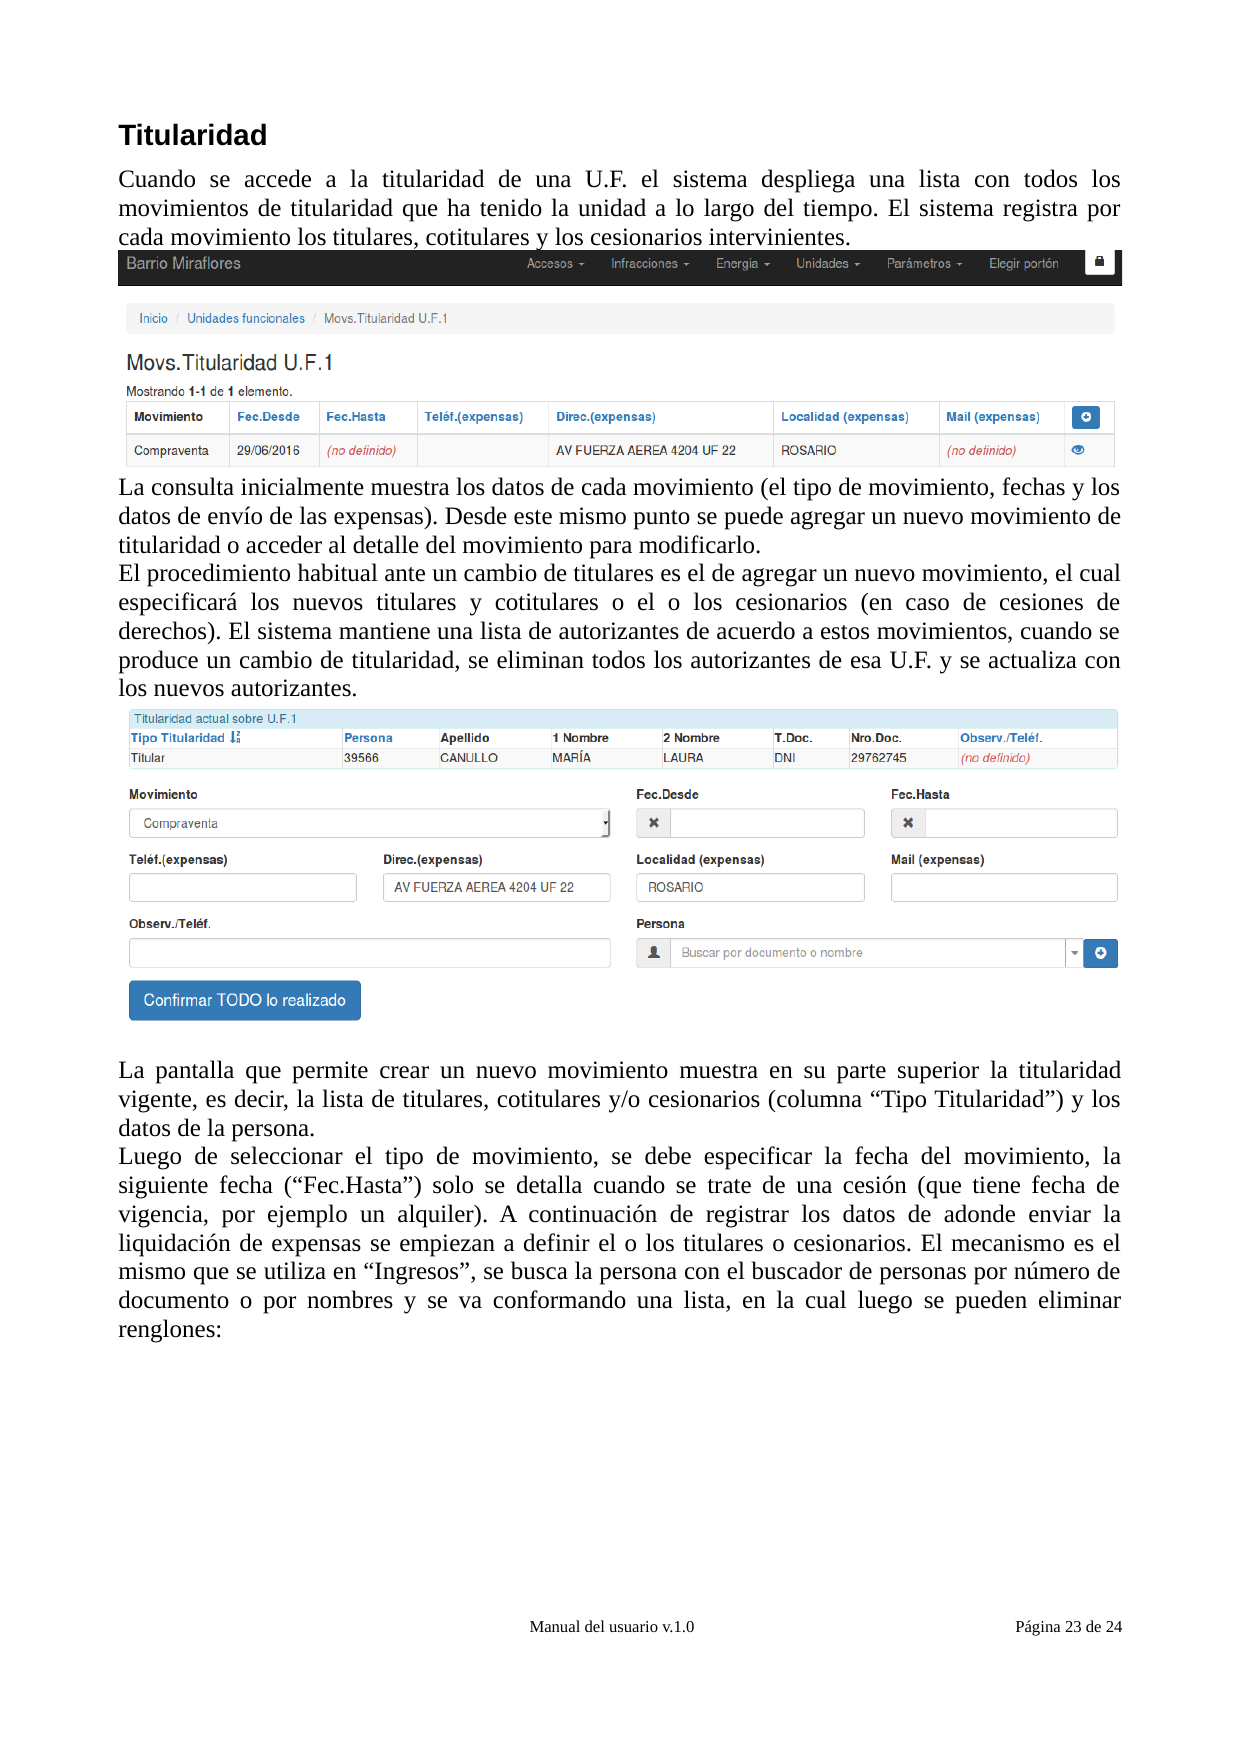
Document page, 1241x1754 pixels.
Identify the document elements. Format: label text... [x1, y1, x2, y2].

text Cuando se accede a la titularidad de una U.F. el sistema despliega una lista con todos los movimientos de titularidad que ha tenido la unidad a lo largo del tiempo. El sistema registra por cada movimiento los titulares, cotitulares y los cesionarios intervinientes. [118, 164, 1122, 250]
picture [118, 250, 1123, 473]
text El procedimiento habitual ante un cambio de titulares es el de agregar un nuevo movimiento, el cual especificará los nuevos titulares y cotitulares o el o los cesionarios (en caso de cesiones de derechos). El sistema mantiene una lista de autorizantes de acuerdo a estos movimientos, cuando se produce un cambio de titularidad, se eliminan todos los autorizantes de esa U.F. y se actualiza con los nuevos autorizantes. [118, 558, 1122, 702]
text La consulta inicialmente muestra los datos de cada movimiento (el tipo de movimiento, fechas y los datos de envío de las expensas). Desde este mismo punto se puede agregar un nuevo movimiento de titularidad o acceder al detalle del movimiento para modificarlo. [118, 473, 1122, 558]
text Luego de seleccionar el tipo de movimiento, se debe especificar la fecha del movimiento, la siguiente fecha (“Fec.Hasta”) solo se detalla cuando se trate de una cesión (que tiene fecha de vigencia, por ejemplo un alquiler). A continuación de registrar los datos de adonde enviar la liquidación de expensas se empiezan a definir el o los titulares o cesionarios. El mecanismo es el mismo que se utiliza en “Ingresos”, se busca la persona con el buscador de personas por número de documento o por nombres y se va conformando una lista, en la cual luego se pueden eliminar renglones: [118, 1141, 1122, 1343]
text La pantalla que permite crear un nuevo movimiento muestra en su parte superior la titularidad vigente, es decir, la lista de titulares, cotitulares y/o cesionarios (columna “Tipo Titularidad”) y los datos de la persona. [118, 1055, 1122, 1141]
subtitle Titularidad [118, 118, 1122, 152]
picture [118, 702, 1123, 1027]
